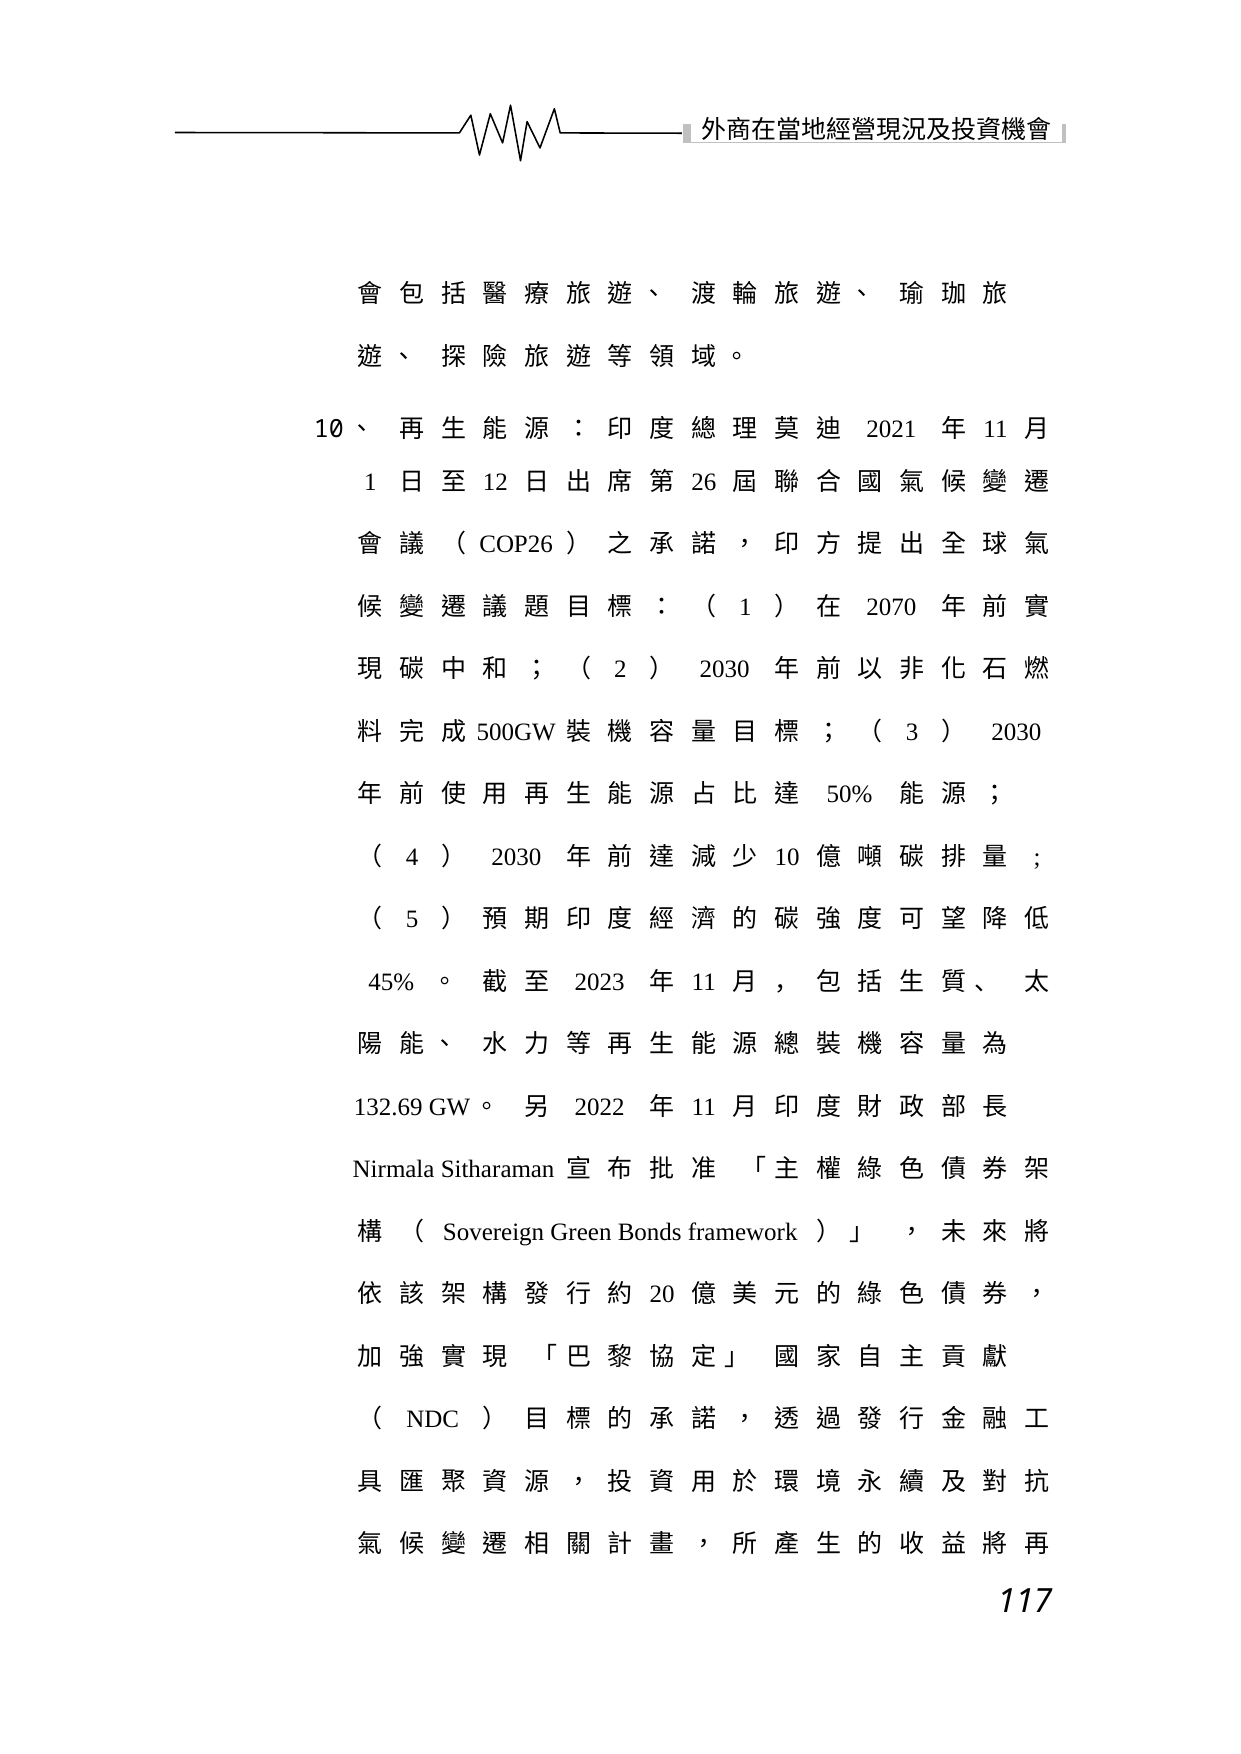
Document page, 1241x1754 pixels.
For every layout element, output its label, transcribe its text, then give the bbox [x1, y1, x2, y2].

text 會包括醫療旅遊、渡輪旅遊、瑜珈旅遊、探險旅遊等領域。 [281, 250, 1058, 375]
text 10、再生能源：印度總理莫迪2021年11月1日至12日出席第26屆聯合國氣候變遷會議（COP26）之承諾，印方提出全球氣候變遷議題目標：（1）在2070年前實現碳中和；（2）2030年前以非化石燃料完成500GW裝機容量目標；（3）2030年前使用再生能源占比達50%能源；（4）2030年前達減少10億噸碳排量;（5）預期印度經濟的碳強度可望降低45%。截至2023年11月，包括生質、太陽能、水力等再生能源總裝機容量為132.69 GW。另2022年11月印度財政部長Nirmala Sitharaman宣布批准「主權綠色債券架構（Sovereign Green Bonds framework）」，未來將依該架構發行約20億美元的綠色債券，加強實現「巴黎協定」國家自主貢獻（NDC）目標的承諾，透過發行金融工具匯聚資源，投資用於環境永續及對抗氣候變遷相關計畫，所產生的收益將再 [281, 375, 1058, 1563]
